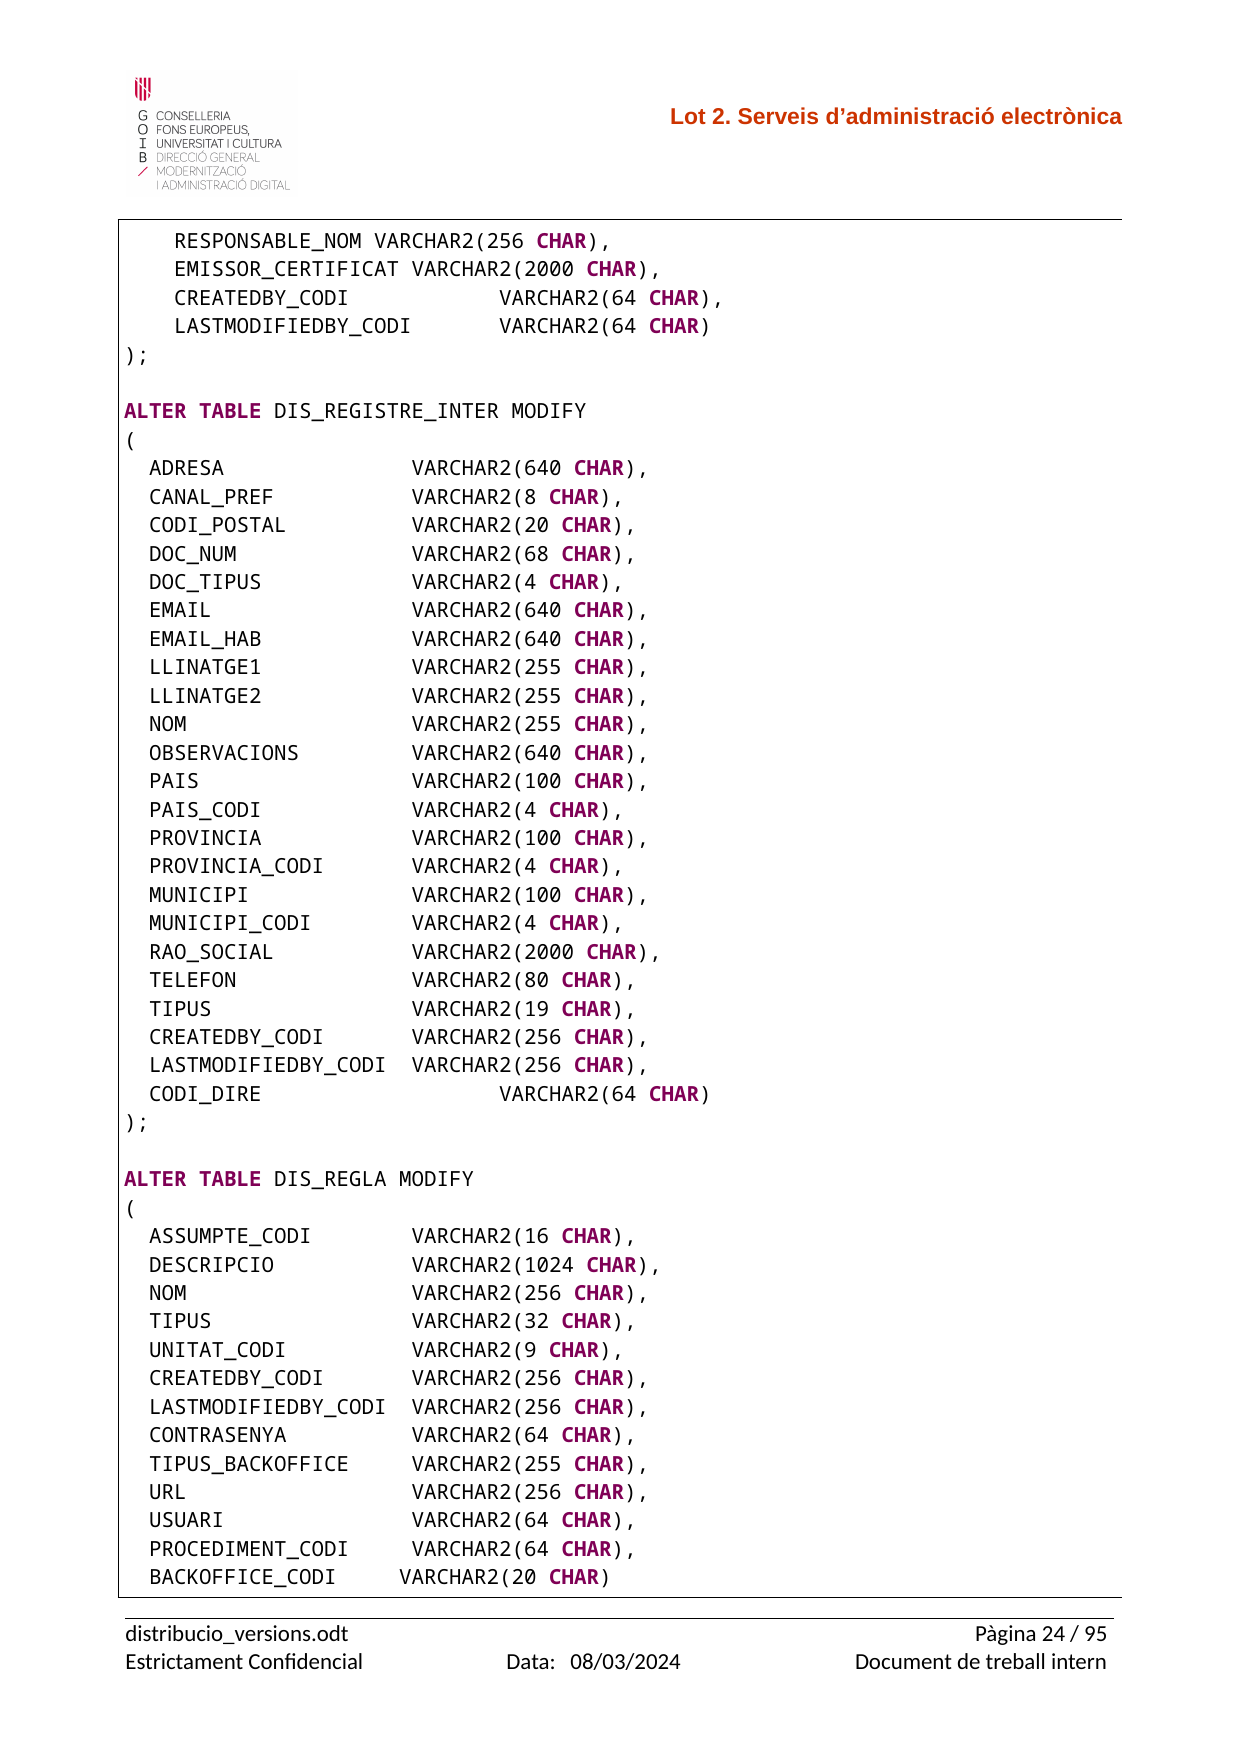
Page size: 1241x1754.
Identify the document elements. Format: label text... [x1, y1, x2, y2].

picture [126, 70, 299, 197]
table_header RESPONSABLE_NOM VARCHAR2(256 CHAR), EMISSOR_CERTIFICAT VARCHAR2(2000 CHAR), CREATEDBY_CODI VARCHAR2(64 CHAR), LASTMODIFIEDBY_CODI VARCHAR2(64 CHAR) ); ALTER TABLE DIS_REGISTRE_INTER MODIFY ( ADRESA VARCHAR2(640 CHAR), CANAL_PREF VARCHAR2(8 CHAR), CODI_POSTAL VARCHAR2(20 CHAR), DOC_NUM VARCHAR2(68 CHAR), DOC_TIPUS VARCHAR2(4 CHAR), EMAIL VARCHAR2(640 CHAR), EMAIL_HAB VARCHAR2(640 CHAR), LLINATGE1 VARCHAR2(255 CHAR), LLINATGE2 VARCHAR2(255 CHAR), NOM VARCHAR2(255 CHAR), OBSERVACIONS VARCHAR2(640 CHAR), PAIS VARCHAR2(100 CHAR), PAIS_CODI VARCHAR2(4 CHAR), PROVINCIA VARCHAR2(100 CHAR), PROVINCIA_CODI VARCHAR2(4 CHAR), MUNICIPI VARCHAR2(100 CHAR), MUNICIPI_CODI VARCHAR2(4 CHAR), RAO_SOCIAL VARCHAR2(2000 CHAR), TELEFON VARCHAR2(80 CHAR), TIPUS VARCHAR2(19 CHAR), CREATEDBY_CODI VARCHAR2(256 CHAR), LASTMODIFIEDBY_CODI VARCHAR2(256 CHAR), CODI_DIRE VARCHAR2(64 CHAR) ); ALTER TABLE DIS_REGLA MODIFY ( ASSUMPTE_CODI VARCHAR2(16 CHAR), DESCRIPCIO VARCHAR2(1024 CHAR), NOM VARCHAR2(256 CHAR), TIPUS VARCHAR2(32 CHAR), UNITAT_CODI VARCHAR2(9 CHAR), CREATEDBY_CODI VARCHAR2(256 CHAR), LASTMODIFIEDBY_CODI VARCHAR2(256 CHAR), CONTRASENYA VARCHAR2(64 CHAR), TIPUS_BACKOFFICE VARCHAR2(255 CHAR), URL VARCHAR2(256 CHAR), USUARI VARCHAR2(64 CHAR), PROCEDIMENT_CODI VARCHAR2(64 CHAR), BACKOFFICE_CODI VARCHAR2(20 CHAR) [119, 220, 1122, 1597]
